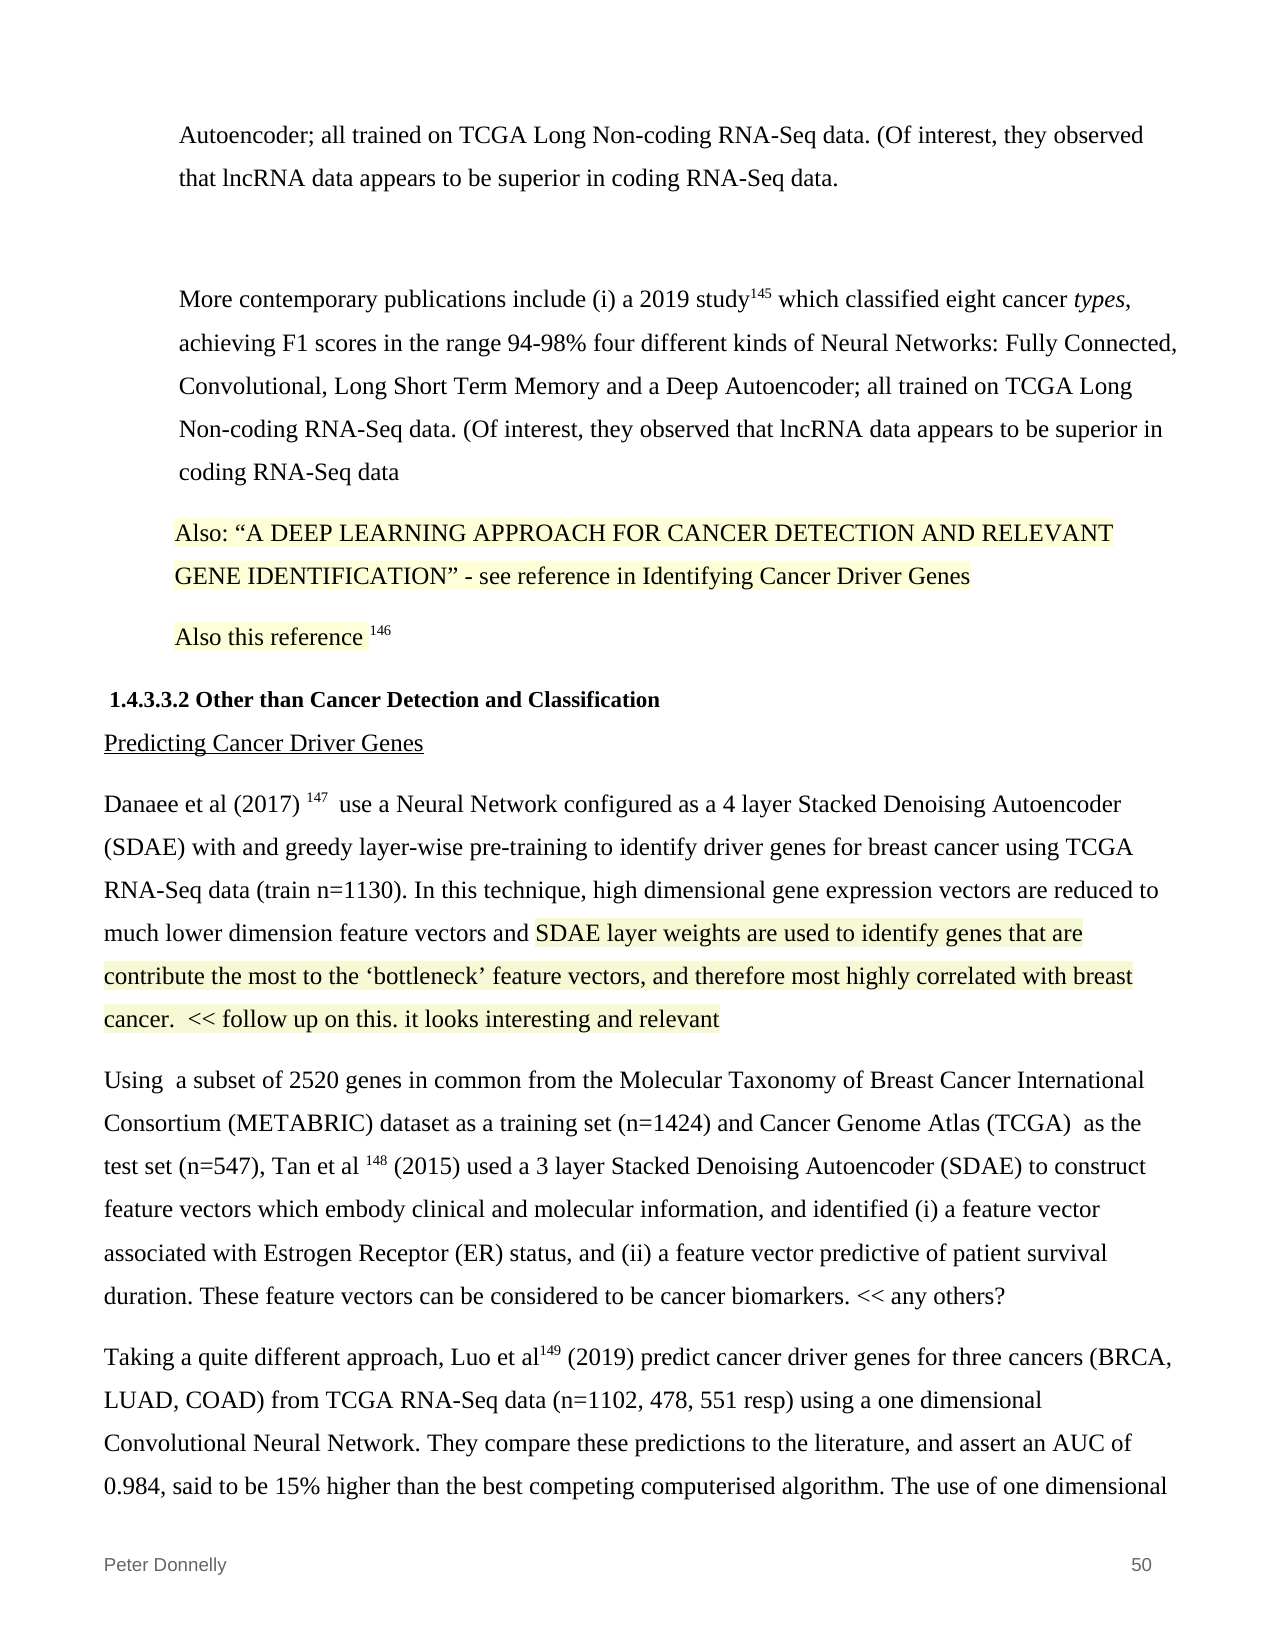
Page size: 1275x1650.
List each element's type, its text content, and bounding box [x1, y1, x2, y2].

text Also: “A DEEP LEARNING APPROACH FOR CANCER DETECTION AND RELEVANT GENE IDENTIFICATION” - see reference in Identifying Cancer Driver Genes [174, 518, 1181, 590]
text Taking a quite different approach, Luo et al (2019) predict cancer driver genes for three cancers (BRCA, LUAD, COAD) from TCGA RNA-Seq data (n=1102, 478, 551 resp) using a one dimensional Convolutional Neural Network. They compare these predictions to the literature, and assert an AUC of 0.984, said to be 15% higher than the best competing computerised algorithm. The use of one dimensional [103, 1342, 1181, 1500]
text Using a subset of 2520 genes in common from the Molecular Taxonomy of Breast Cancer International Consortium (METABRIC) dataset as a training set (n=1424) and Cancer Genome Atlas (TCGA) as the test set (n=547), Tan et al (2015) used a 3 layer Stacked Denoising Autoencoder (SDAE) to construct feature vectors which embody clinical and molecular information, and identified (i) a feature vector associated with Estrogen Receptor (ER) status, and (ii) a feature vector predictive of patient survival duration. These feature vectors can be considered to be cancer biomarkers. << any others? [103, 1065, 1181, 1309]
text Predicting Cancer Driver Genes [103, 728, 1181, 757]
text Also this reference [174, 622, 1181, 651]
subtitle Other than Cancer Detection and Classification [103, 686, 1181, 713]
text Danaee et al (2017) use a Neural Network configured as a 4 layer Stacked Denoising Autoencoder (SDAE) with and greedy layer-wise pre-training to identify driver genes for breast cancer using TCGA RNA-Seq data (train n=1130). In this technique, high dimensional gene expression vectors are reduced to much lower dimension feature vectors and SDAE layer weights are used to identify genes that are contribute the most to the ‘bottleneck’ feature vectors, and therefore most highly correlated with breast cancer. << follow up on this. it looks interesting and relevant [103, 789, 1181, 1033]
text More contemporary publications include (i) a 2019 study which classified eight cancer types, achieving F1 scores in the range 94-98% four different kinds of Neural Networks: Fully Connected, Convolutional, Long Short Term Memory and a Deep Autoencoder; all trained on TCGA Long Non-coding RNA-Seq data. (Of interest, they observed that lncRNA data appears to be superior in coding RNA-Seq data [178, 284, 1181, 486]
text Autoencoder; all trained on TCGA Long Non-coding RNA-Seq data. (Of interest, they observed that lncRNA data appears to be superior in coding RNA-Seq data. [178, 120, 1181, 192]
